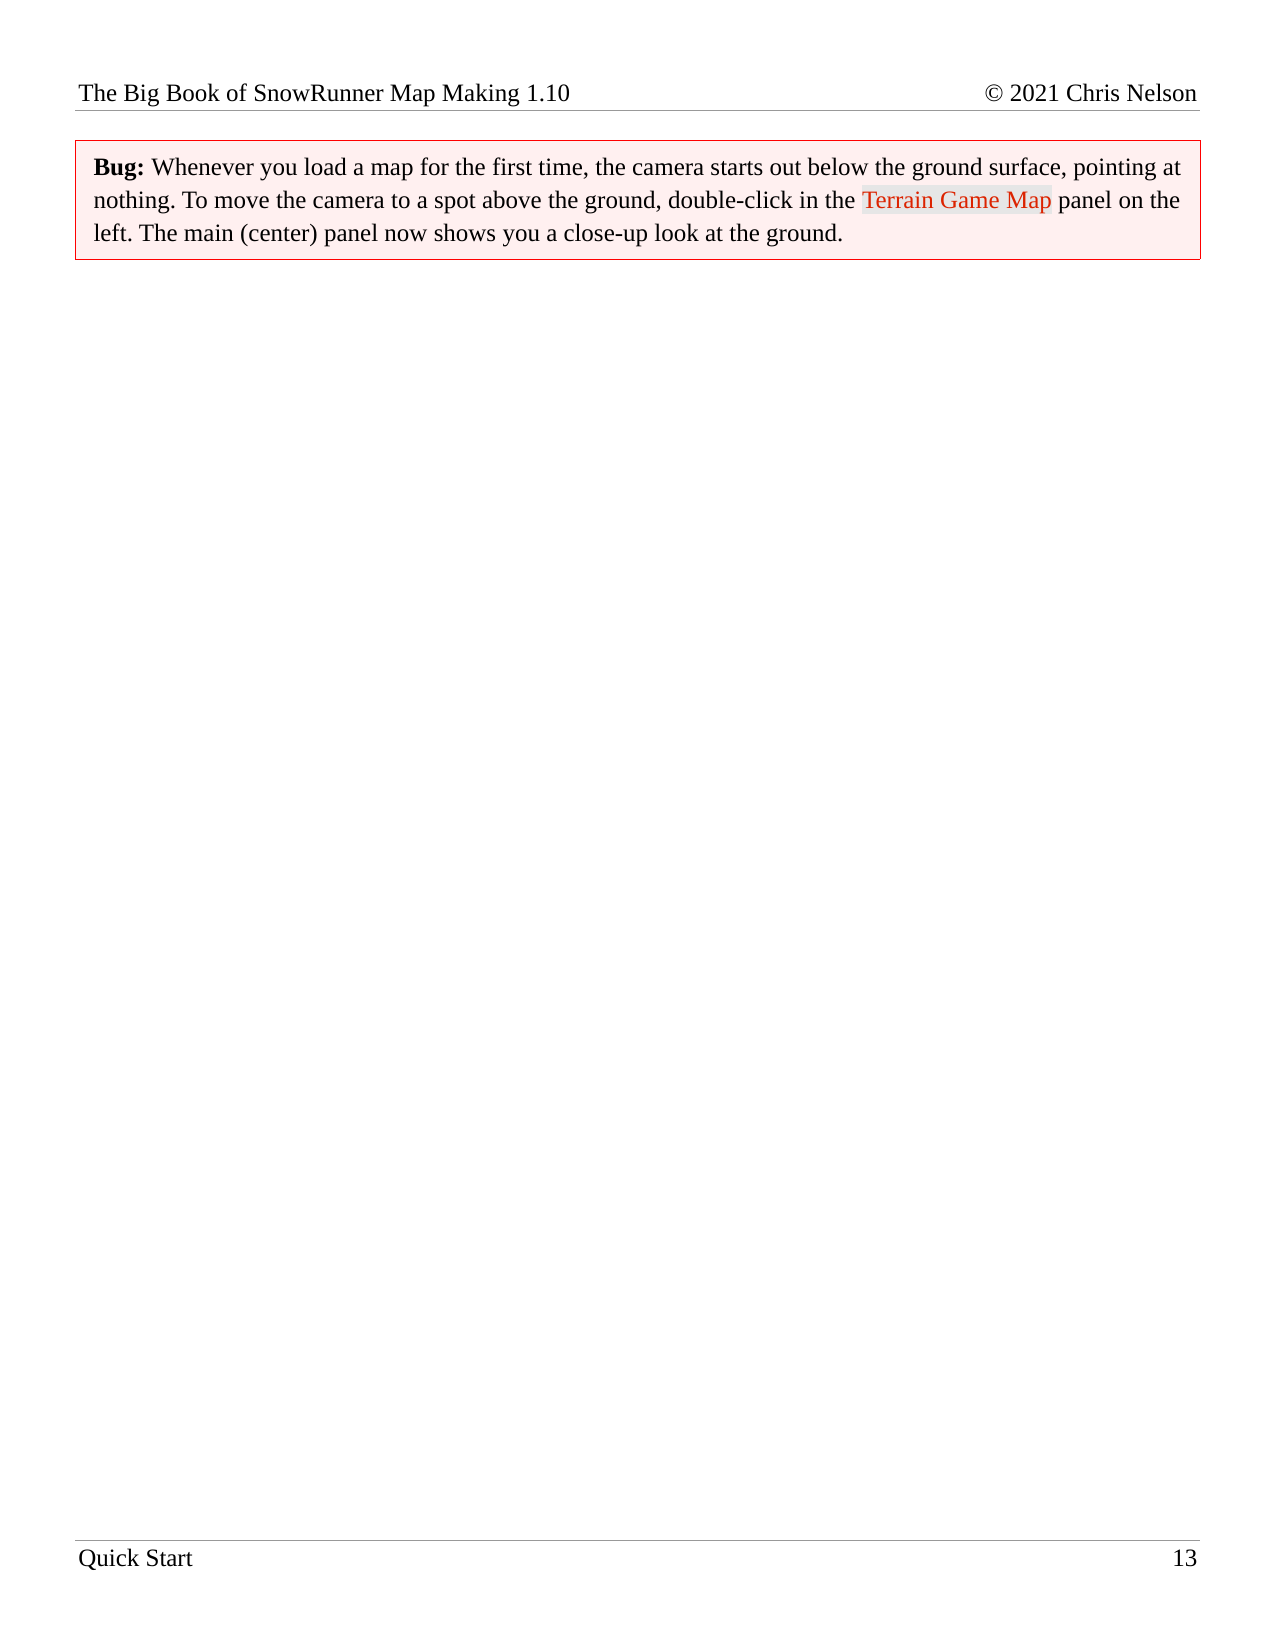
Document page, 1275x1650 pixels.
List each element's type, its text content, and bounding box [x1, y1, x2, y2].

list Whenever you load a map for the first time, the camera starts out below the ground surface, pointing at nothing. To move the camera to a spot above the ground, double-click in the Terrain Game Map panel on the left. The main (center) panel now shows you a close-up look at the ground. [76, 141, 1200, 259]
